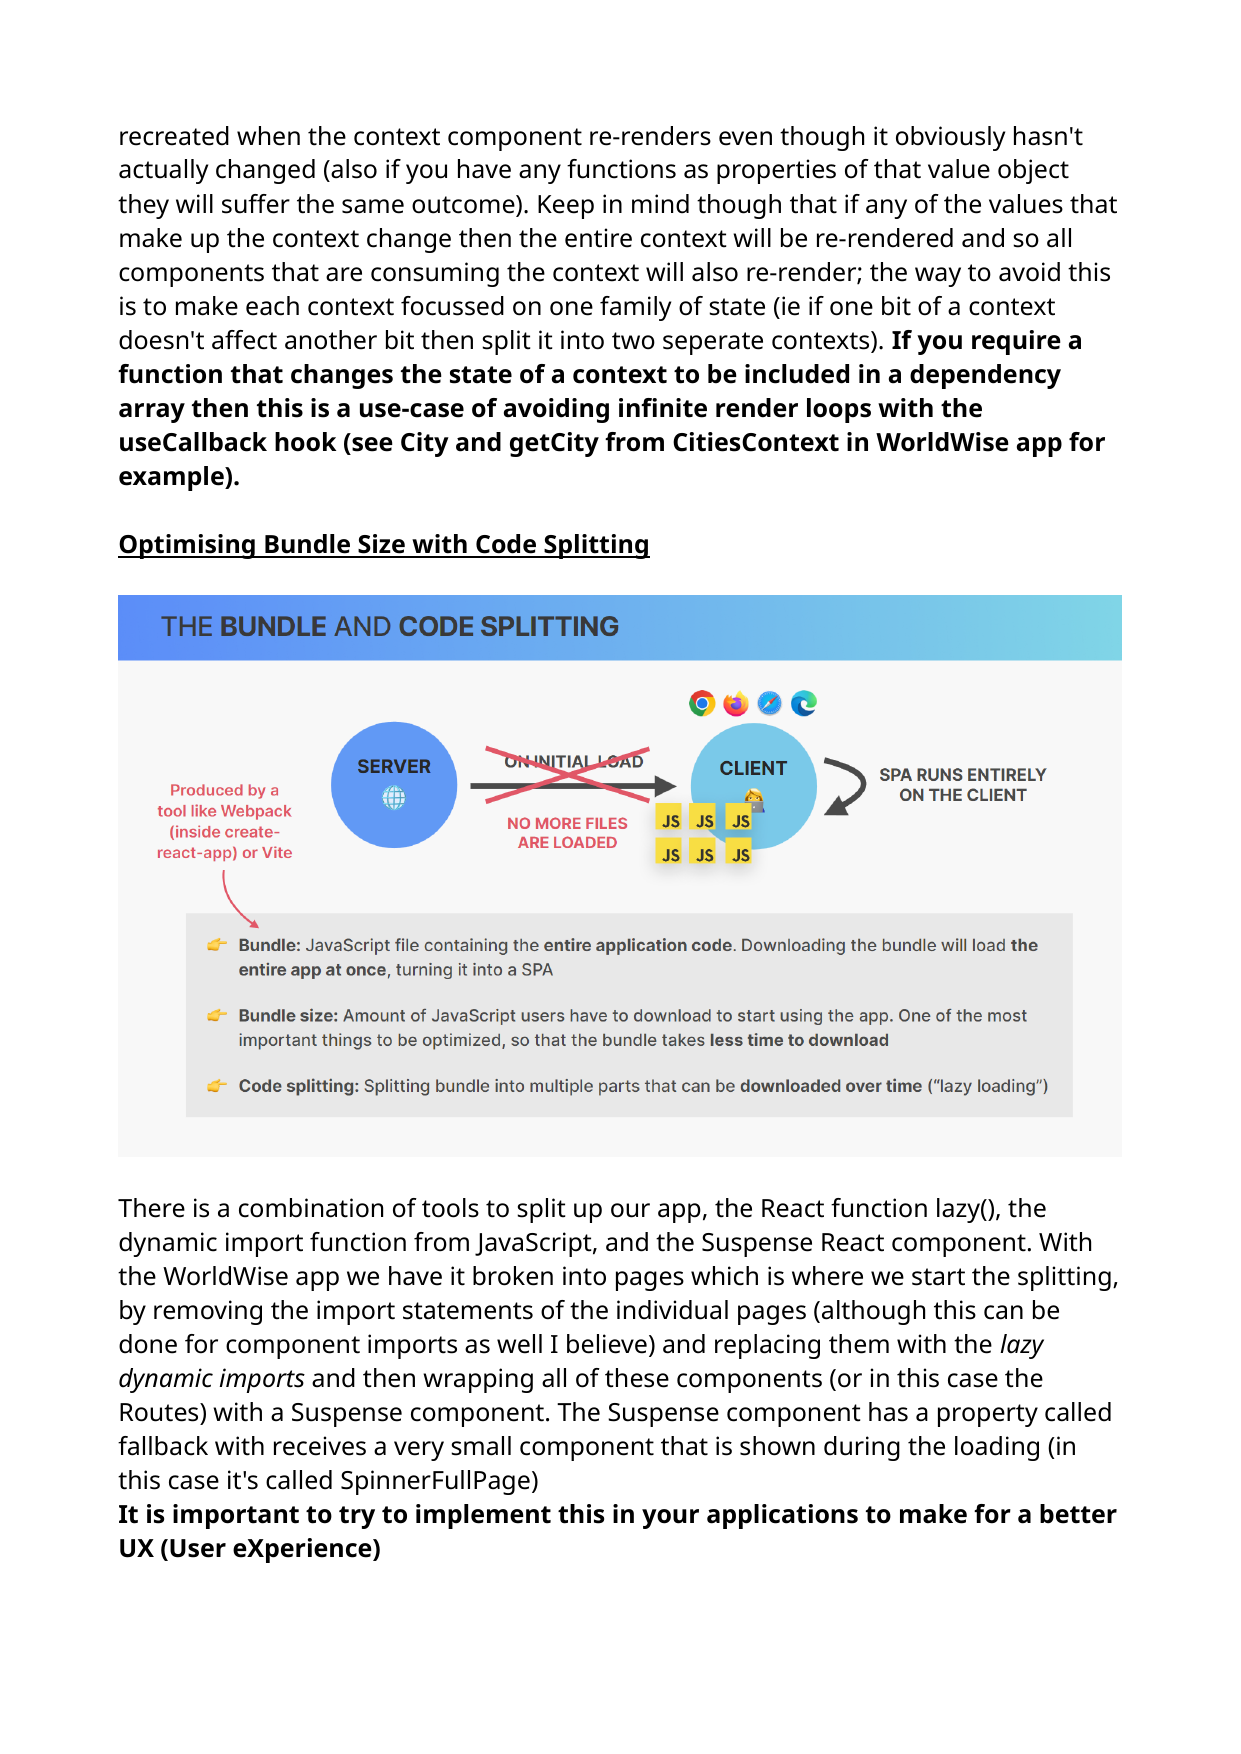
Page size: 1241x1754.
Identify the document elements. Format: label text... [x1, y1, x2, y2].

text Optimising Bundle Size with Code Splitting [118, 527, 1122, 561]
picture [118, 595, 1122, 1157]
text There is a combination of tools to split up our app, the React function lazy(), the dynamic import function from JavaScript, and the Suspense React component. With the WorldWise app we have it broken into pages which is where we start the splitting, by removing the import statements of the individual pages (although this can be done for component imports as well I believe) and replacing them with the lazy dynamic imports and then wrapping all of these components (or in this case the Routes) with a Suspense component. The Suspense component has a property called fallback with receives a very small component that is shown during the loading (in this case it's called SpinnerFullPage) [118, 1190, 1122, 1497]
text recreated when the context component re-renders even though it obviously hasn't actually changed (also if you have any functions as properties of that value object they will suffer the same outcome). Keep in mind though that if any of the values that make up the context change then the entire context will be re-rendered and so all components that are consuming the context will also re-render; the way to avoid this is to make each context focussed on one family of state (ie if one bit of a context doesn't affect another bit then split it into two seperate contexts). If you require a function that changes the state of a context to be included in a dependency array then this is a use-case of avoiding infinite render loops with the useCallback hook (see City and getCity from CitiesContext in WorldWise app for example). [118, 118, 1122, 493]
text It is important to try to implement this in your applications to make for a better UX (User eXperience) [118, 1497, 1122, 1565]
